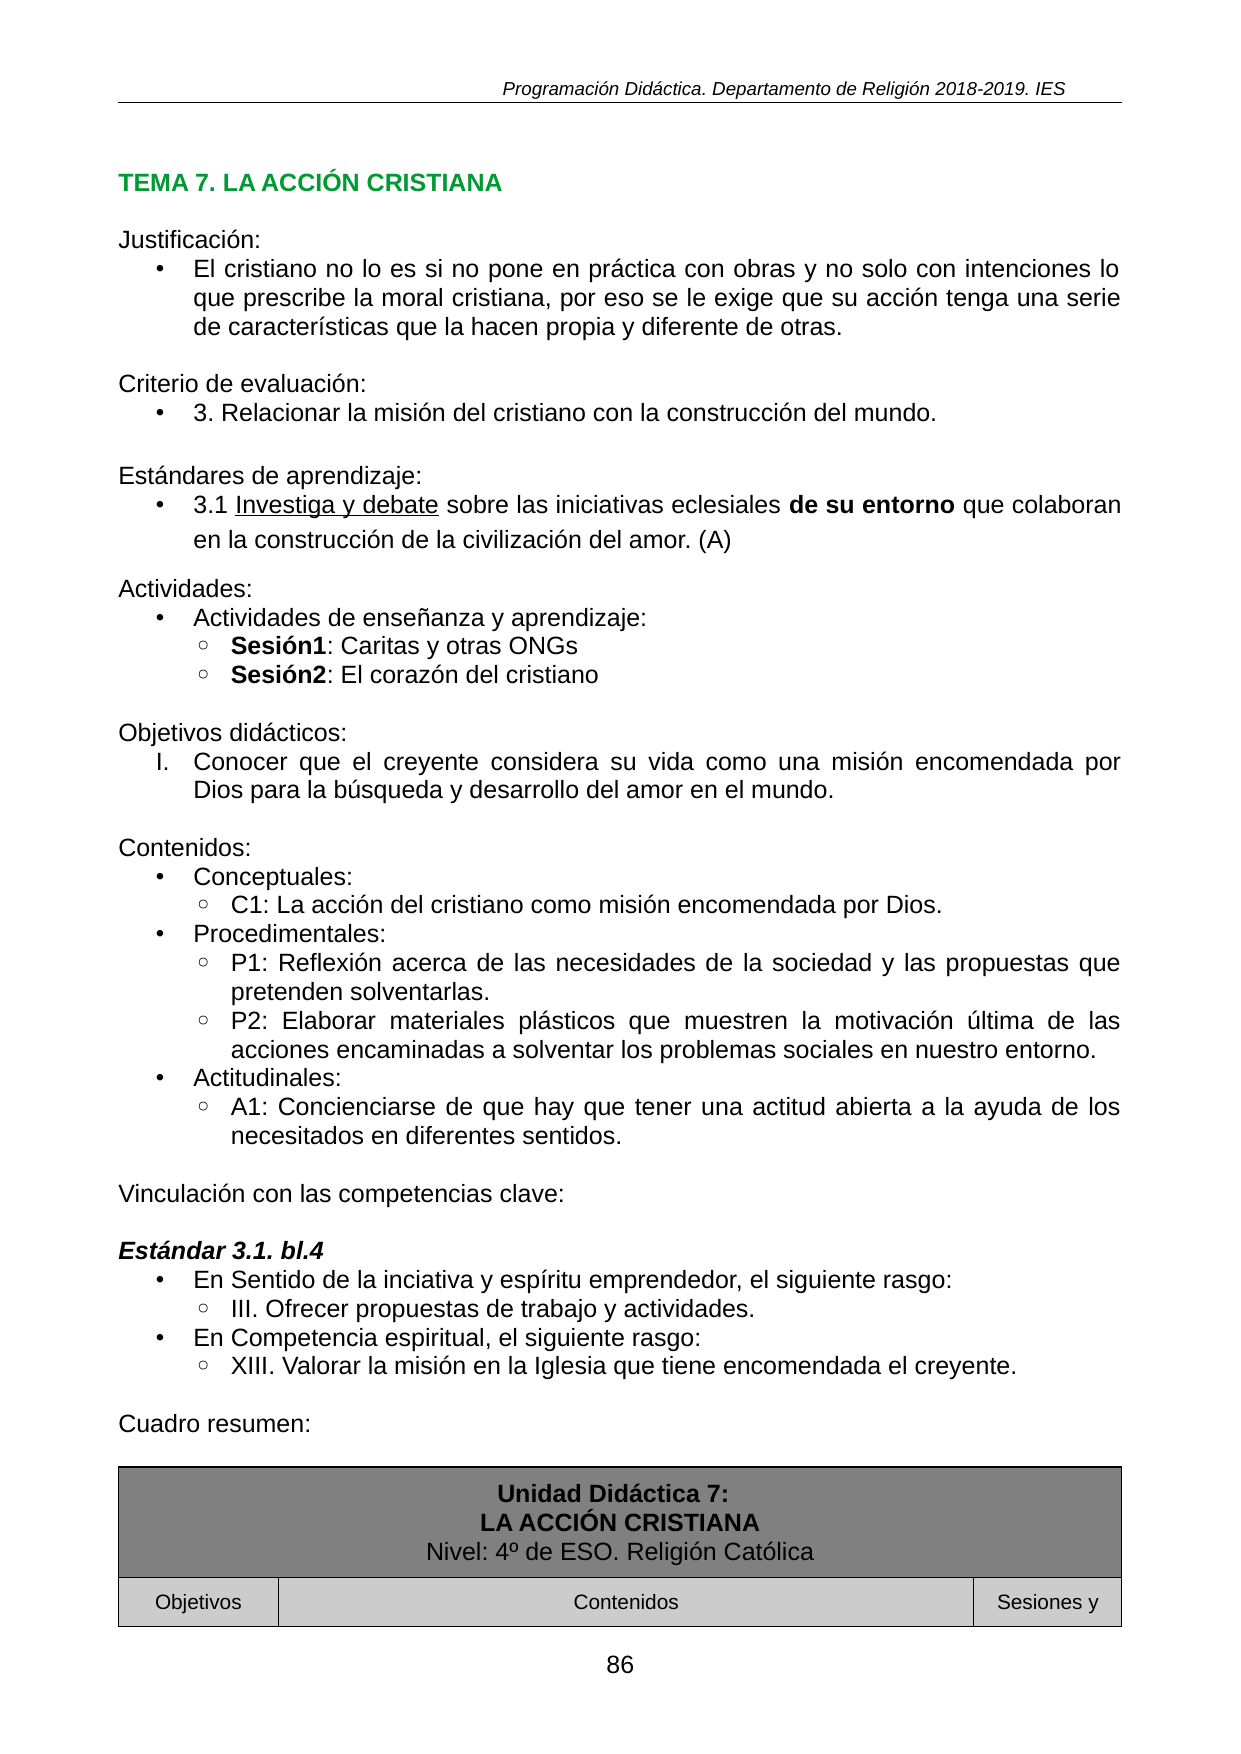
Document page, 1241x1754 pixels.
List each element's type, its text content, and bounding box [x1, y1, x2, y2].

text Objetivos didácticos: [118, 718, 1122, 747]
list Sesión2: El corazón del cristiano [193, 660, 1122, 689]
table_cell Objetivos [119, 1578, 278, 1626]
list El cristiano no lo es si no pone en práctica con obras y no solo con intenciones lo que prescribe la moral cristiana, por eso se le exige que su acción tenga una serie de características que la hacen propia y diferente de otras. [156, 254, 1122, 341]
text Estándares de aprendizaje: [118, 461, 1122, 490]
list P1: Reflexión acerca de las necesidades de la sociedad y las propuestas que pretenden solventarlas. [193, 948, 1122, 1006]
text Contenidos: [118, 833, 1122, 862]
text Cuadro resumen: [118, 1409, 1122, 1438]
text Actividades: [118, 574, 1122, 602]
table_header Unidad Didáctica 7: LA ACCIÓN CRISTIANA Nivel: 4º de ESO. Religión Católica [119, 1468, 1121, 1577]
list C1: La acción del cristiano como misión encomendada por Dios. [193, 890, 1122, 919]
list A1: Concienciarse de que hay que tener una actitud abierta a la ayuda de los necesitados en diferentes sentidos. [193, 1092, 1122, 1150]
list P2: Elaborar materiales plásticos que muestren la motivación última de las acciones encaminadas a solventar los problemas sociales en nuestro entorno. [193, 1006, 1122, 1063]
text TEMA 7. LA ACCIÓN CRISTIANA [118, 168, 1122, 197]
list Actitudinales: [156, 1063, 1122, 1092]
text Justificación: [118, 225, 1122, 254]
text Vinculación con las competencias clave: [118, 1178, 1122, 1207]
list Actividades de enseñanza y aprendizaje: [156, 602, 1122, 631]
list 3.1 Investiga y debate sobre las iniciativas eclesiales de su entorno que colaboran en la construcción de la civilización del amor. (A) [156, 490, 1122, 553]
text Estándar 3.1. bl.4 [118, 1236, 1122, 1265]
list III. Ofrecer propuestas de trabajo y actividades. [193, 1294, 1122, 1322]
list XIII. Valorar la misión en la Iglesia que tiene encomendada el creyente. [193, 1351, 1122, 1380]
text Criterio de evaluación: [118, 369, 1122, 398]
list En Competencia espiritual, el siguiente rasgo: [156, 1322, 1122, 1351]
list Conceptuales: [156, 862, 1122, 890]
list Procedimentales: [156, 919, 1122, 948]
list Conocer que el creyente considera su vida como una misión encomendada por Dios para la búsqueda y desarrollo del amor en el mundo. [156, 747, 1122, 804]
list 3. Relacionar la misión del cristiano con la construcción del mundo. [156, 398, 1122, 427]
list Sesión1: Caritas y otras ONGs [193, 631, 1122, 660]
table_cell Sesiones y [974, 1578, 1121, 1626]
table_cell Contenidos [279, 1578, 973, 1626]
list En Sentido de la inciativa y espíritu emprendedor, el siguiente rasgo: [156, 1265, 1122, 1294]
